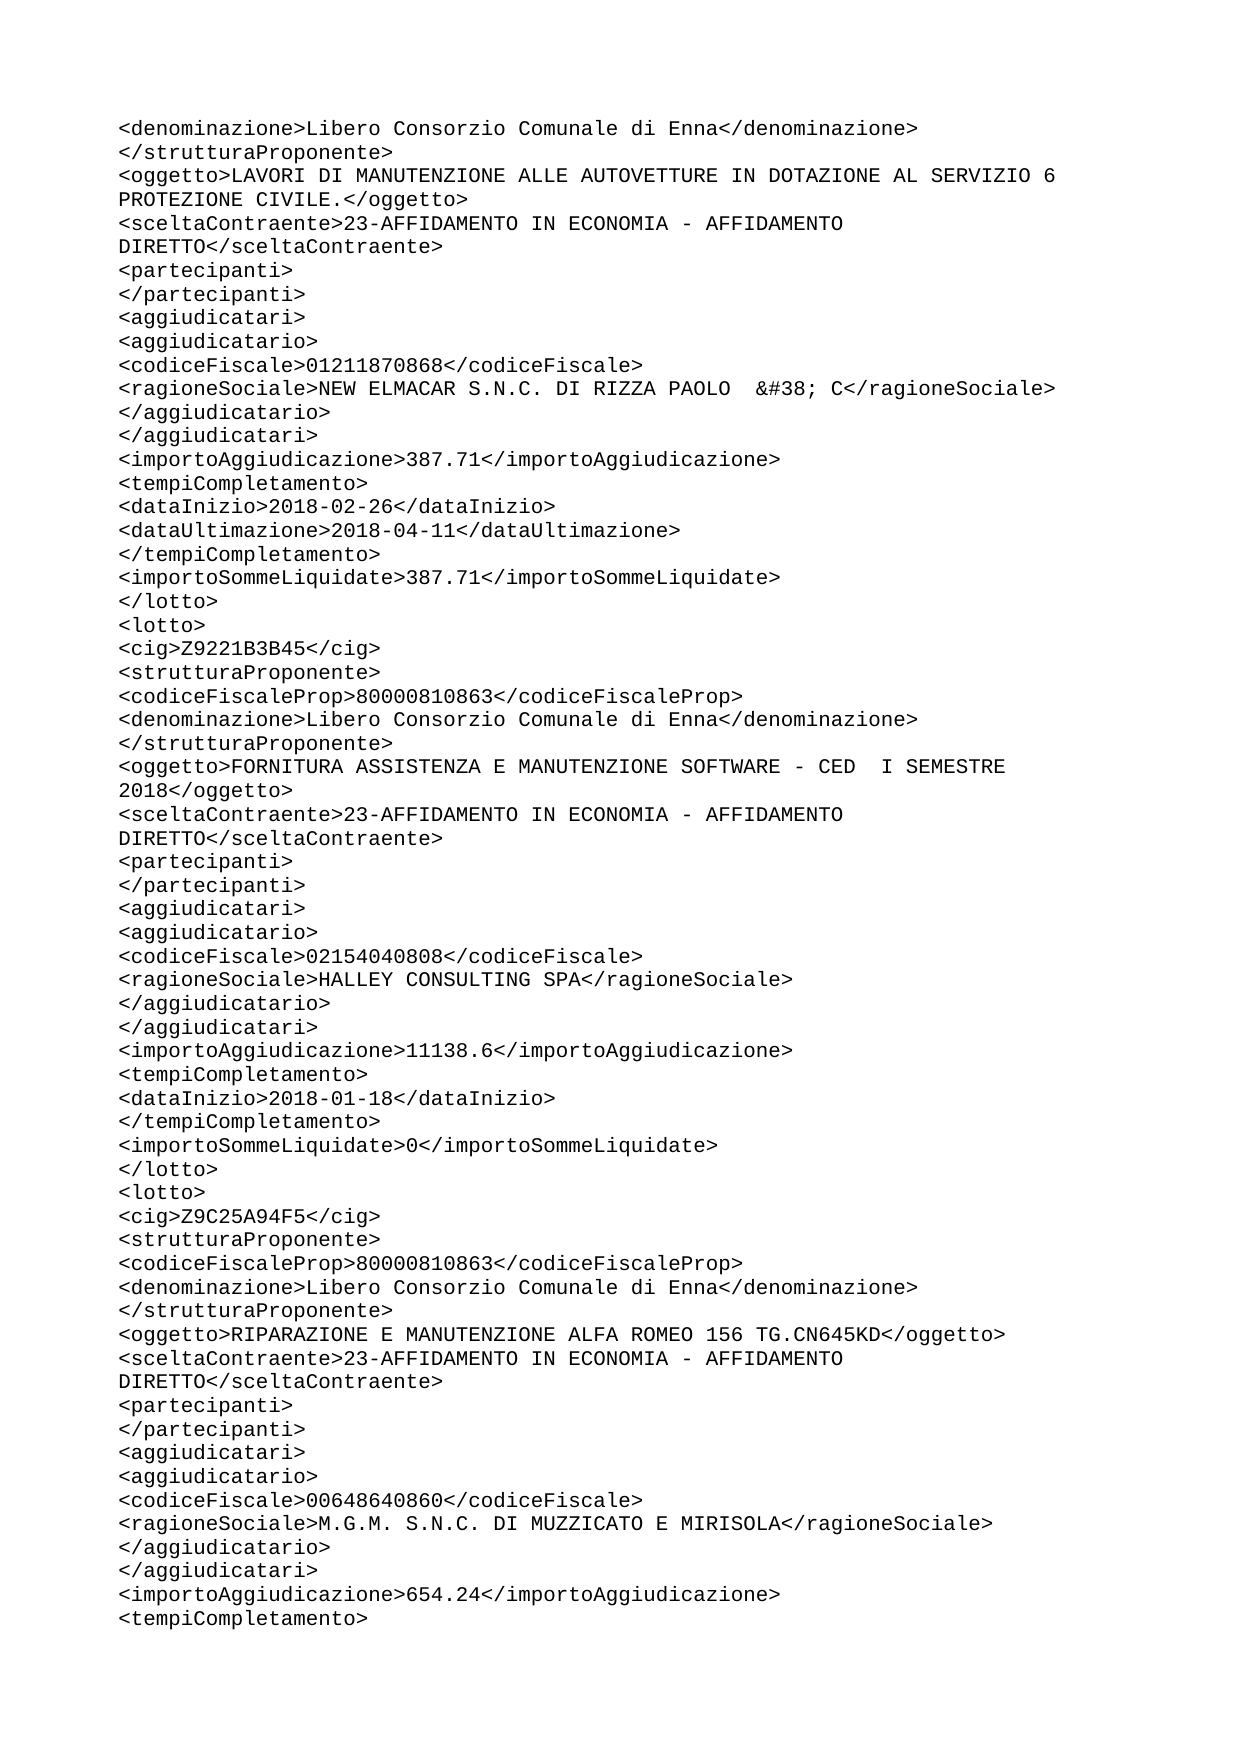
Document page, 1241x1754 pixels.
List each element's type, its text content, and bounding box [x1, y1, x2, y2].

text </partecipanti> [118, 284, 1122, 307]
text </strutturaProponente> [118, 142, 1122, 165]
text </aggiudicatario> [118, 1537, 1122, 1561]
text <importoAggiudicazione>11138.6</importoAggiudicazione> [118, 1040, 1122, 1064]
text <importoAggiudicazione>387.71</importoAggiudicazione> [118, 449, 1122, 473]
text <aggiudicatario> [118, 331, 1122, 354]
text <sceltaContraente>23-AFFIDAMENTO IN ECONOMIA - AFFIDAMENTO DIRETTO</sceltaContraente> [118, 213, 1122, 260]
text <tempiCompletamento> [118, 1064, 1122, 1088]
text <tempiCompletamento> [118, 1608, 1122, 1631]
text </tempiCompletamento> [118, 1111, 1122, 1135]
text <oggetto>RIPARAZIONE E MANUTENZIONE ALFA ROMEO 156 TG.CN645KD</oggetto> [118, 1324, 1122, 1348]
text <dataInizio>2018-01-18</dataInizio> [118, 1088, 1122, 1111]
text <strutturaProponente> [118, 1229, 1122, 1253]
text <importoAggiudicazione>654.24</importoAggiudicazione> [118, 1584, 1122, 1608]
text <ragioneSociale>NEW ELMACAR S.N.C. DI RIZZA PAOLO &#38; C</ragioneSociale> [118, 378, 1122, 402]
text </strutturaProponente> [118, 1300, 1122, 1324]
text <partecipanti> [118, 1395, 1122, 1419]
text <codiceFiscaleProp>80000810863</codiceFiscaleProp> [118, 1253, 1122, 1277]
text <partecipanti> [118, 260, 1122, 284]
text </aggiudicatario> [118, 993, 1122, 1017]
text <aggiudicatari> [118, 1442, 1122, 1466]
text <codiceFiscale>02154040808</codiceFiscale> [118, 946, 1122, 969]
text </partecipanti> [118, 875, 1122, 898]
text </aggiudicatari> [118, 426, 1122, 449]
text <importoSommeLiquidate>0</importoSommeLiquidate> [118, 1135, 1122, 1158]
text <dataInizio>2018-02-26</dataInizio> [118, 496, 1122, 520]
text </tempiCompletamento> [118, 544, 1122, 567]
text <oggetto>LAVORI DI MANUTENZIONE ALLE AUTOVETTURE IN DOTAZIONE AL SERVIZIO 6 PROTEZIONE CIVILE.</oggetto> [118, 165, 1122, 213]
text <aggiudicatari> [118, 898, 1122, 922]
text <ragioneSociale>M.G.M. S.N.C. DI MUZZICATO E MIRISOLA</ragioneSociale> [118, 1513, 1122, 1537]
text <dataUltimazione>2018-04-11</dataUltimazione> [118, 520, 1122, 544]
text <strutturaProponente> [118, 662, 1122, 686]
text </lotto> [118, 591, 1122, 615]
text <aggiudicatari> [118, 307, 1122, 331]
text <cig>Z9221B3B45</cig> [118, 638, 1122, 662]
text <tempiCompletamento> [118, 473, 1122, 496]
text <lotto> [118, 1182, 1122, 1206]
text </aggiudicatari> [118, 1561, 1122, 1584]
text <denominazione>Libero Consorzio Comunale di Enna</denominazione> [118, 1277, 1122, 1300]
text <denominazione>Libero Consorzio Comunale di Enna</denominazione> [118, 709, 1122, 733]
text <lotto> [118, 615, 1122, 638]
text </aggiudicatari> [118, 1017, 1122, 1040]
text <ragioneSociale>HALLEY CONSULTING SPA</ragioneSociale> [118, 969, 1122, 993]
text <denominazione>Libero Consorzio Comunale di Enna</denominazione> [118, 118, 1122, 142]
text <codiceFiscale>01211870868</codiceFiscale> [118, 354, 1122, 378]
text <sceltaContraente>23-AFFIDAMENTO IN ECONOMIA - AFFIDAMENTO DIRETTO</sceltaContraente> [118, 1348, 1122, 1395]
text <sceltaContraente>23-AFFIDAMENTO IN ECONOMIA - AFFIDAMENTO DIRETTO</sceltaContraente> [118, 804, 1122, 851]
text </strutturaProponente> [118, 733, 1122, 757]
text <codiceFiscaleProp>80000810863</codiceFiscaleProp> [118, 686, 1122, 709]
text </lotto> [118, 1158, 1122, 1182]
text <aggiudicatario> [118, 922, 1122, 946]
text <importoSommeLiquidate>387.71</importoSommeLiquidate> [118, 567, 1122, 591]
text </partecipanti> [118, 1419, 1122, 1442]
text <aggiudicatario> [118, 1466, 1122, 1489]
text <oggetto>FORNITURA ASSISTENZA E MANUTENZIONE SOFTWARE - CED I SEMESTRE 2018</oggetto> [118, 757, 1122, 804]
text <partecipanti> [118, 851, 1122, 875]
text </aggiudicatario> [118, 402, 1122, 426]
text <cig>Z9C25A94F5</cig> [118, 1206, 1122, 1229]
text <codiceFiscale>00648640860</codiceFiscale> [118, 1489, 1122, 1513]
